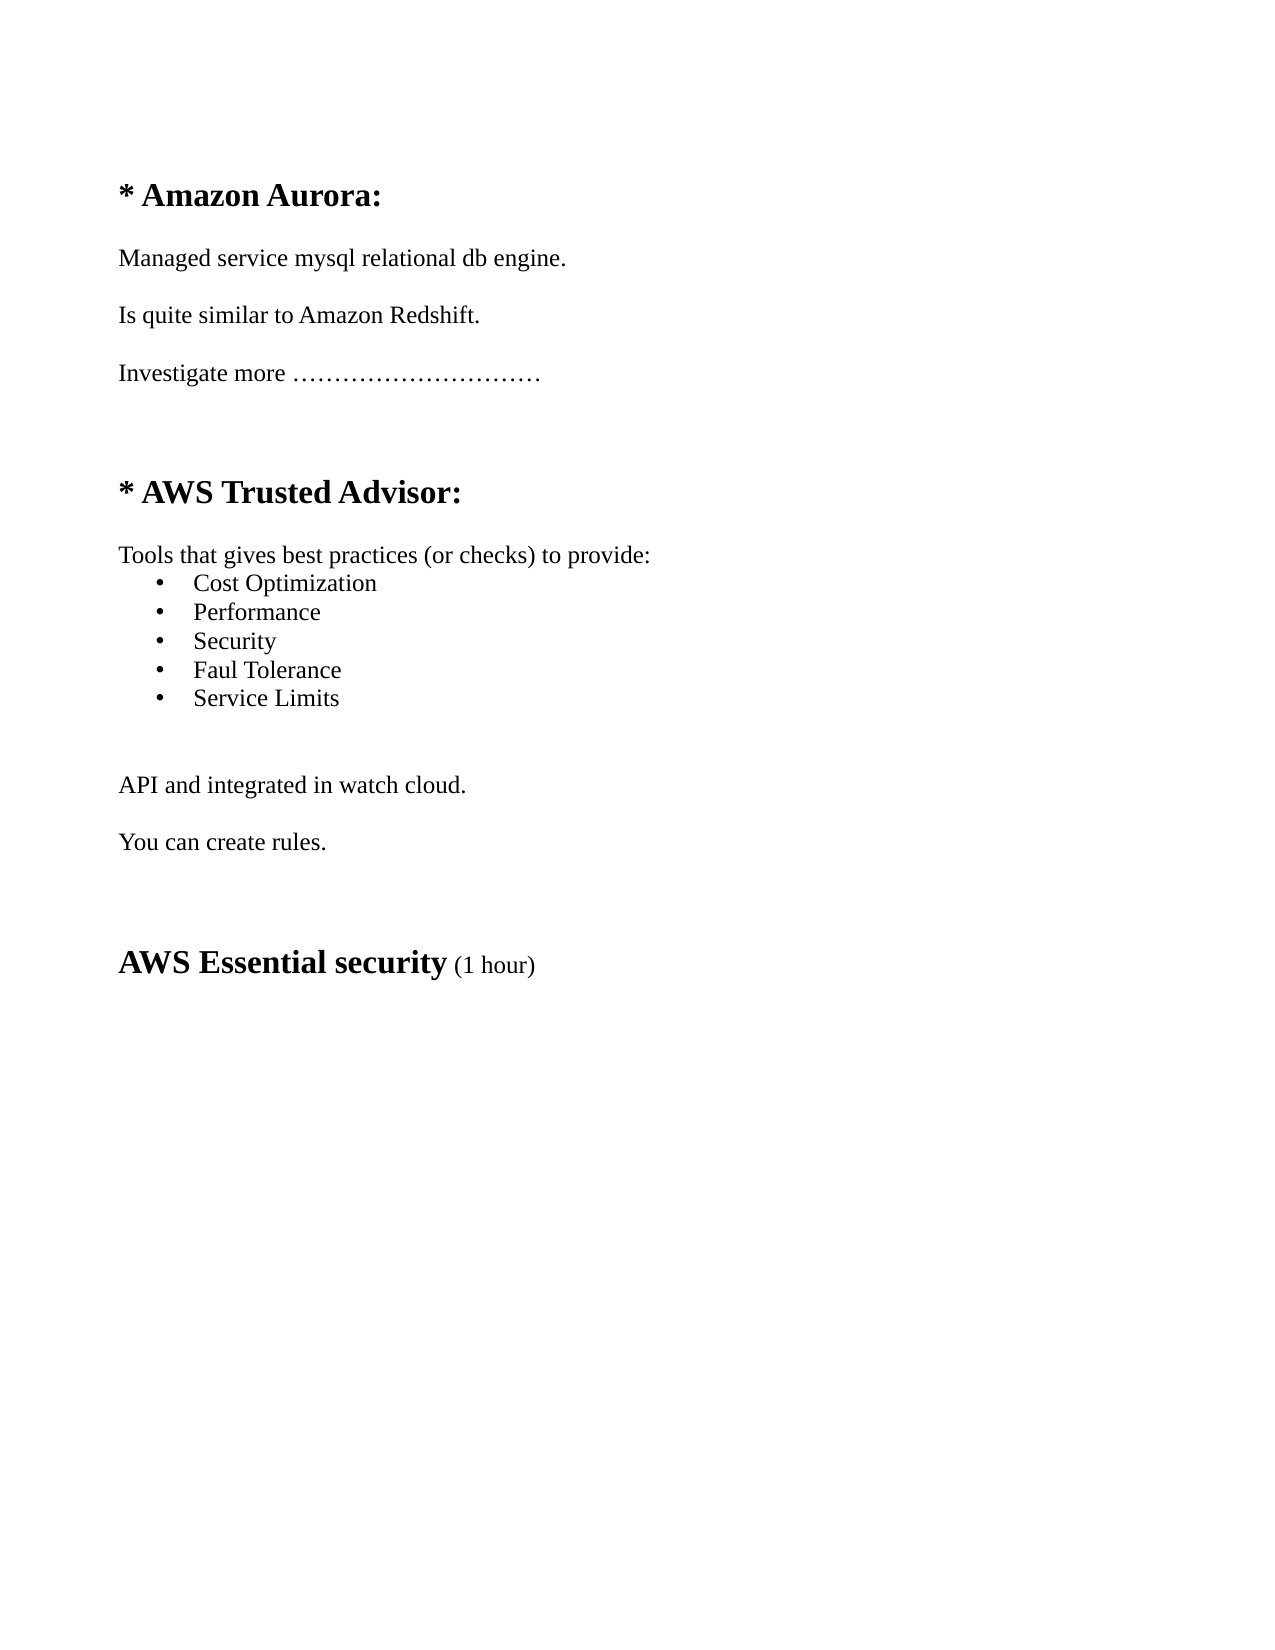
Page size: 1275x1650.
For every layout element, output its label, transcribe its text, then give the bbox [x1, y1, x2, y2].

text * Amazon Aurora: [118, 176, 1157, 214]
list Security [156, 626, 1157, 655]
text Managed service mysql relational db engine. [118, 243, 1157, 271]
text Investigate more ………………………… [118, 358, 1157, 386]
text You can create rules. [118, 827, 1157, 856]
text Is quite similar to Amazon Redshift. [118, 300, 1157, 329]
list Service Limits [156, 683, 1157, 712]
list Performance [156, 597, 1157, 626]
text AWS Essential security (1 hour) [118, 942, 1157, 981]
text API and integrated in watch cloud. [118, 770, 1157, 798]
list Faul Tolerance [156, 655, 1157, 683]
text * AWS Trusted Advisor: [118, 473, 1157, 511]
text Tools that gives best practices (or checks) to provide: [118, 540, 1157, 568]
list Cost Optimization [156, 568, 1157, 597]
